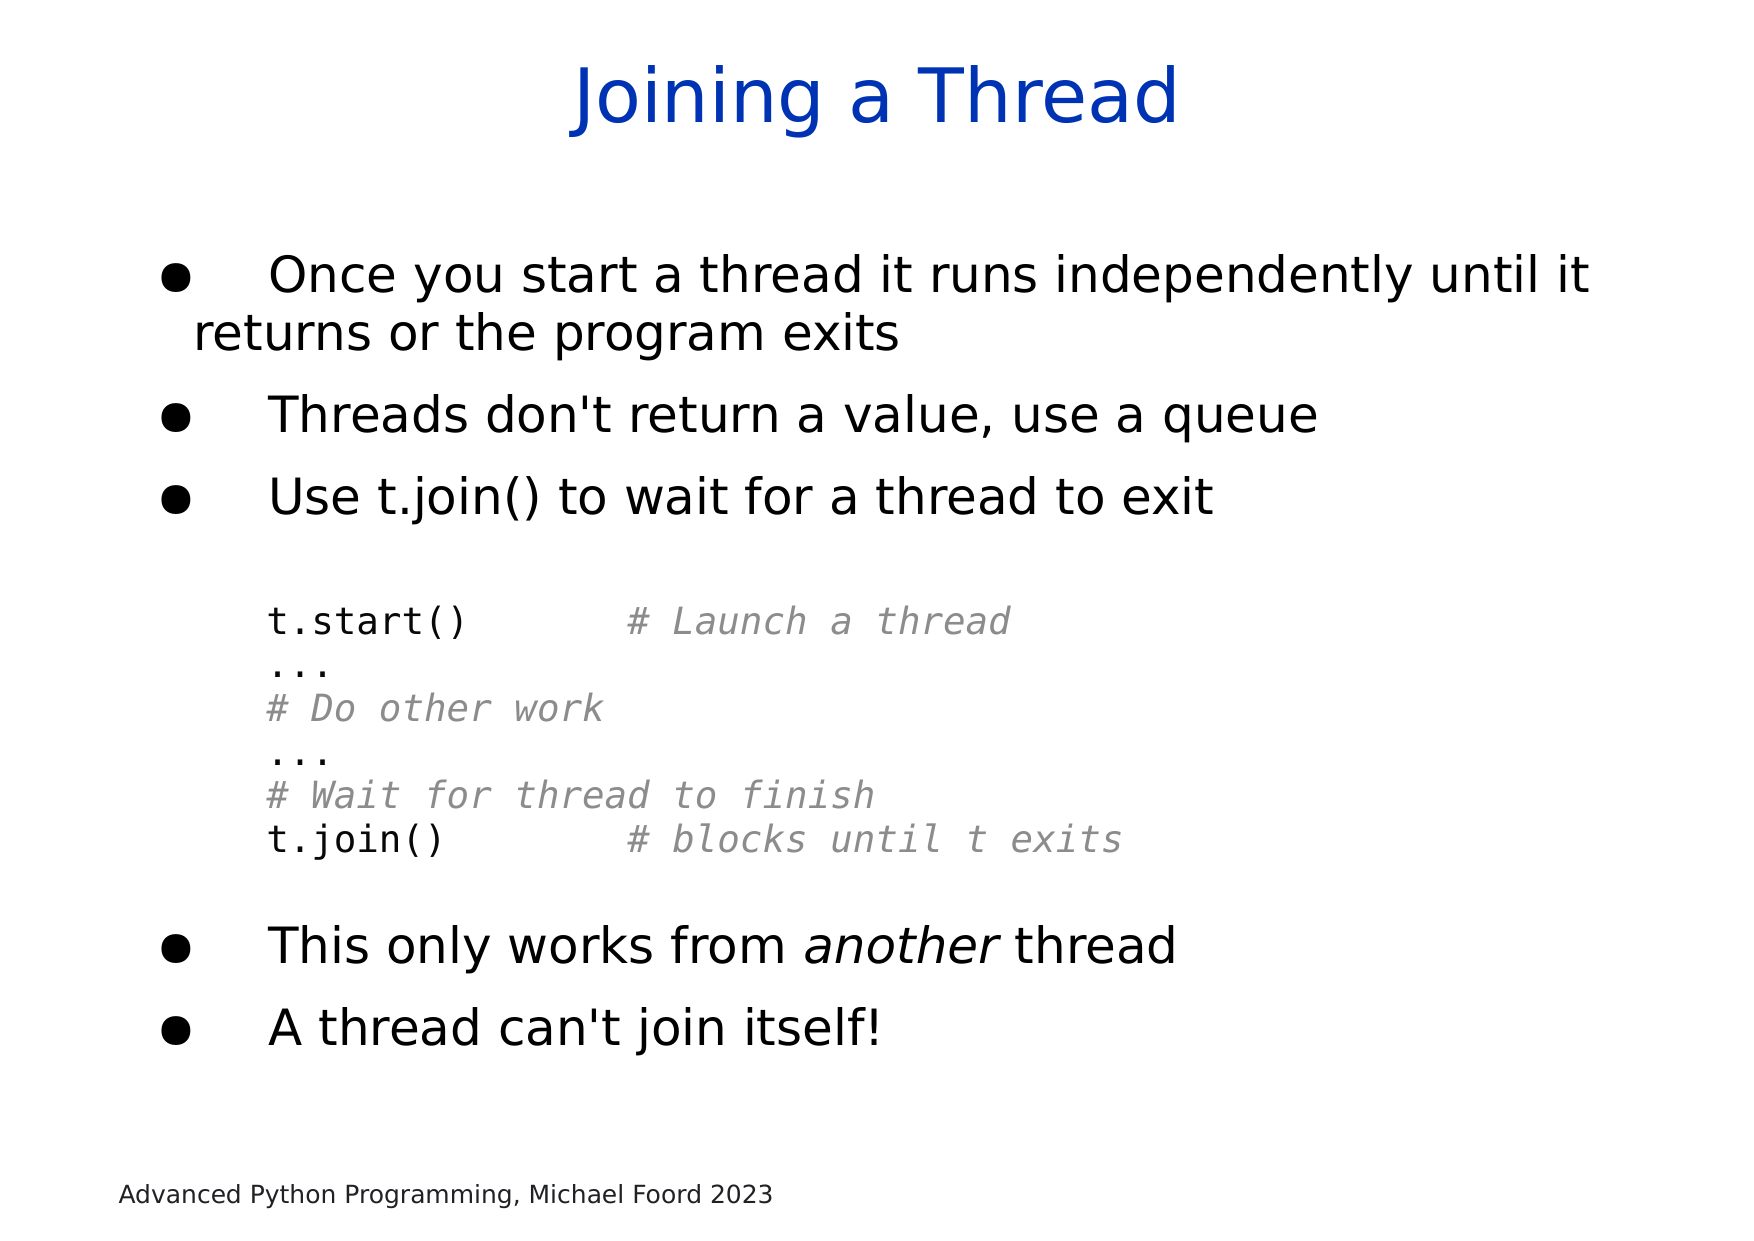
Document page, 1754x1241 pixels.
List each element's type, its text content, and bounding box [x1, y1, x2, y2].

text t.start() # Launch a thread ... # Do other work ... # Wait for thread to finish t.join() # blocks until t exits [266, 599, 1636, 905]
list This only works from another thread [156, 917, 1636, 975]
list Use t.join() to wait for a thread to exit [156, 468, 1636, 526]
list A thread can't join itself! [156, 999, 1636, 1057]
text Joining a Thread [118, 53, 1636, 140]
list Threads don't return a value, use a queue [156, 386, 1636, 444]
list Once you start a thread it runs independently until it returns or the program exits [156, 246, 1636, 362]
